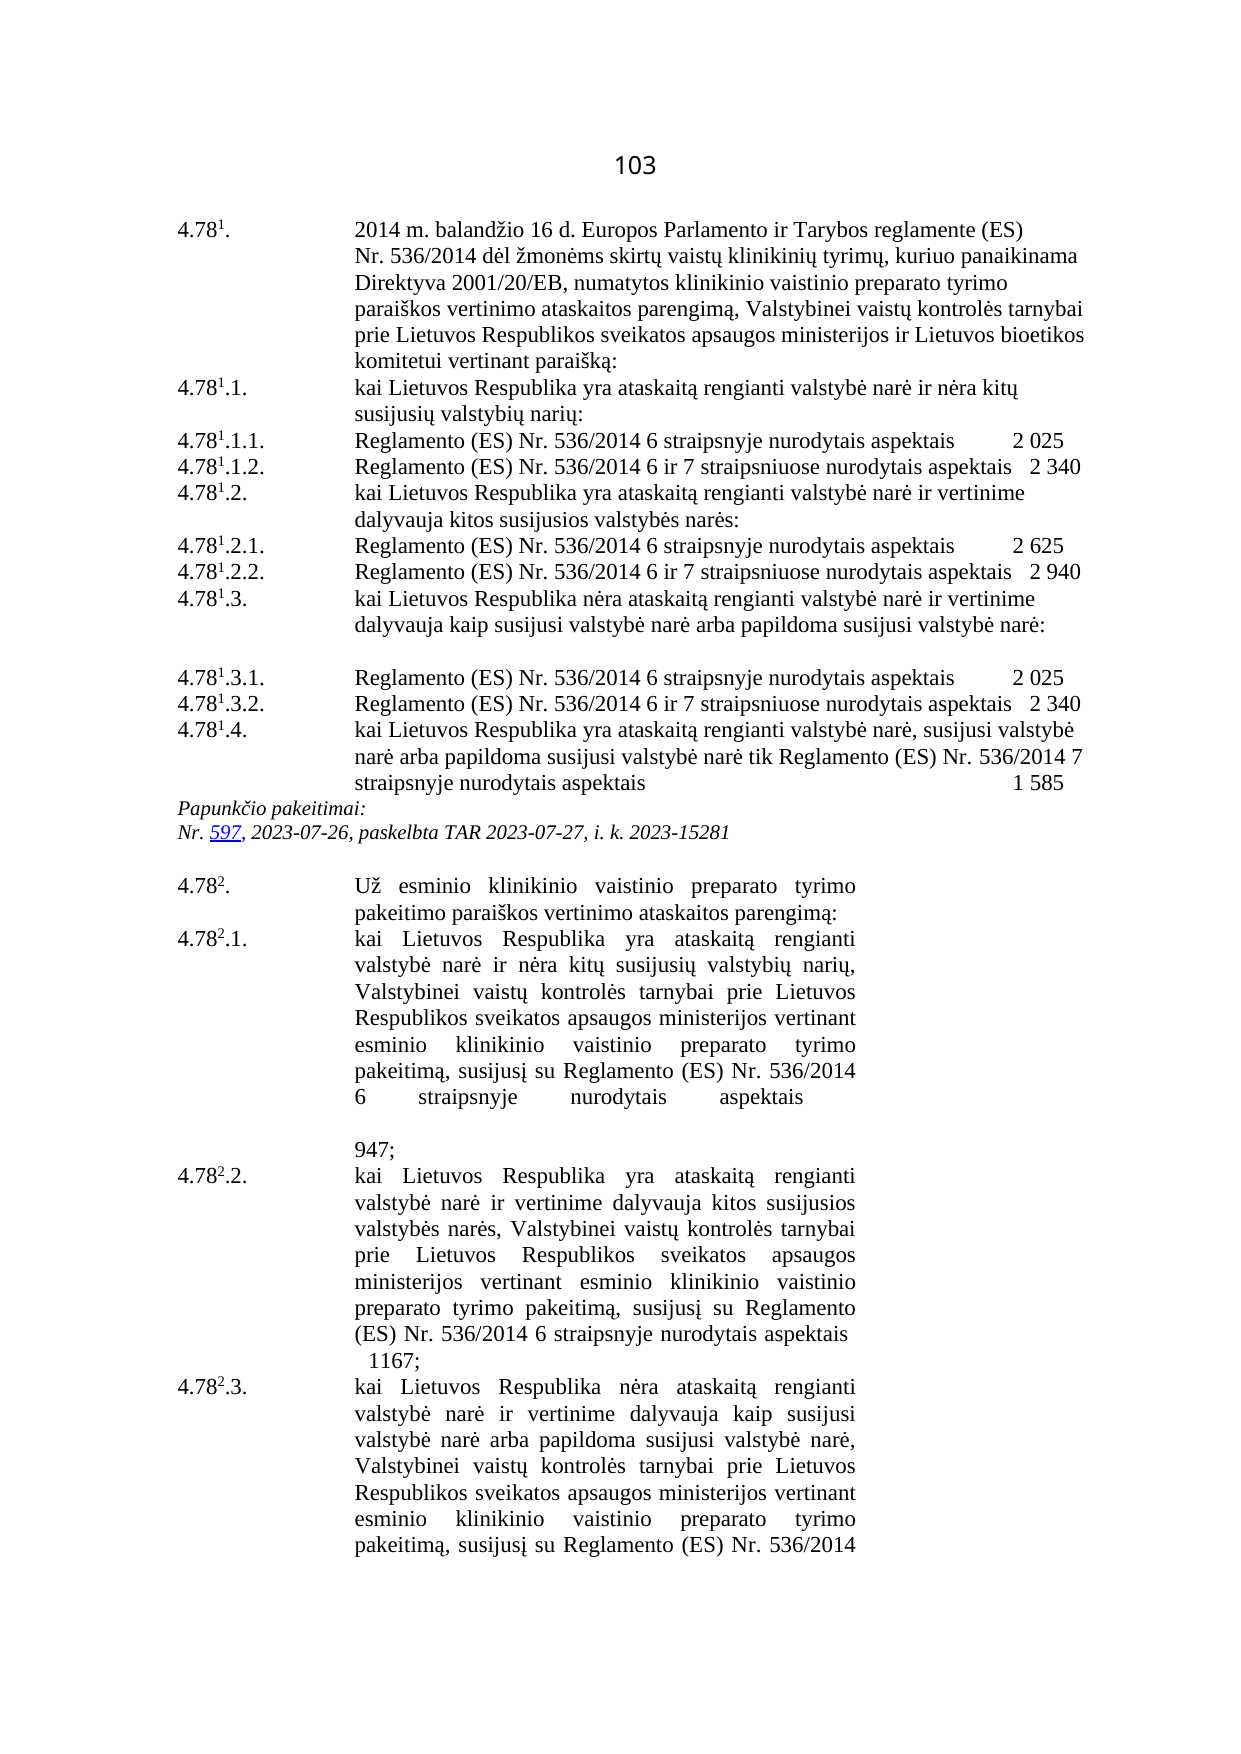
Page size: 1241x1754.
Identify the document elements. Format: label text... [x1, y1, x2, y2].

text 4.782.3. kai Lietuvos Respublika nėra ataskaitą rengianti valstybė narė ir vertinime dalyvauja kaip susijusi valstybė narė arba papildoma susijusi valstybė narė, Valstybinei vaistų kontrolės tarnybai prie Lietuvos Respublikos sveikatos apsaugos ministerijos vertinant esminio klinikinio vaistinio preparato tyrimo pakeitimą, susijusį su Reglamento (ES) Nr. 536/2014 [177, 1373, 856, 1558]
text Nr. 597, 2023-07-26, paskelbta TAR 2023-07-27, i. k. 2023-15281 [177, 820, 1092, 844]
text 4.781.4. kai Lietuvos Respublika yra ataskaitą rengianti valstybė narė, susijusi valstybė narė arba papildoma susijusi valstybė narė tik Reglamento (ES) Nr. 536/2014 7 straipsnyje nurodytais aspektais 1 585 [177, 717, 1092, 796]
text 4.782.1. kai Lietuvos Respublika yra ataskaitą rengianti valstybė narė ir nėra kitų susijusių valstybių narių, Valstybinei vaistų kontrolės tarnybai prie Lietuvos Respublikos sveikatos apsaugos ministerijos vertinant esminio klinikinio vaistinio preparato tyrimo pakeitimą, susijusį su Reglamento (ES) Nr. 536/2014 6 straipsnyje nurodytais aspektais 947; [177, 925, 856, 1162]
text 4.782.2. kai Lietuvos Respublika yra ataskaitą rengianti valstybė narė ir vertinime dalyvauja kitos susijusios valstybės narės, Valstybinei vaistų kontrolės tarnybai prie Lietuvos Respublikos sveikatos apsaugos ministerijos vertinant esminio klinikinio vaistinio preparato tyrimo pakeitimą, susijusį su Reglamento (ES) Nr. 536/2014 6 straipsnyje nurodytais aspektais 1167; [177, 1162, 856, 1373]
text 4.781.3.2. Reglamento (ES) Nr. 536/2014 6 ir 7 straipsniuose nurodytais aspektais 2 340 [177, 690, 1092, 717]
text 4.781.2. kai Lietuvos Respublika yra ataskaitą rengianti valstybė narė ir vertinime dalyvauja kitos susijusios valstybės narės: [177, 479, 1092, 532]
text 4.781.1. kai Lietuvos Respublika yra ataskaitą rengianti valstybė narė ir nėra kitų susijusių valstybių narių: [177, 374, 1092, 427]
text 4.781.2.2. Reglamento (ES) Nr. 536/2014 6 ir 7 straipsniuose nurodytais aspektais 2 940 [177, 558, 1092, 585]
text 4.781.1.1. Reglamento (ES) Nr. 536/2014 6 straipsnyje nurodytais aspektais 2 025 [177, 427, 1092, 453]
text Papunkčio pakeitimai: [177, 796, 1092, 820]
text 4.781. 2014 m. balandžio 16 d. Europos Parlamento ir Tarybos reglamente (ES) Nr. 536/2014 dėl žmonėms skirtų vaistų klinikinių tyrimų, kuriuo panaikinama Direktyva 2001/20/EB, numatytos klinikinio vaistinio preparato tyrimo paraiškos vertinimo ataskaitos parengimą, Valstybinei vaistų kontrolės tarnybai prie Lietuvos Respublikos sveikatos apsaugos ministerijos ir Lietuvos bioetikos komitetui vertinant paraišką: [177, 216, 1092, 374]
text 4.781.3. kai Lietuvos Respublika nėra ataskaitą rengianti valstybė narė ir vertinime dalyvauja kaip susijusi valstybė narė arba papildoma susijusi valstybė narė: [177, 585, 1092, 664]
text 4.781.1.2. Reglamento (ES) Nr. 536/2014 6 ir 7 straipsniuose nurodytais aspektais 2 340 [177, 453, 1092, 479]
text 4.782. Už esminio klinikinio vaistinio preparato tyrimo pakeitimo paraiškos vertinimo ataskaitos parengimą: [177, 872, 856, 925]
text 4.781.3.1. Reglamento (ES) Nr. 536/2014 6 straipsnyje nurodytais aspektais 2 025 [177, 664, 1092, 690]
text 4.781.2.1. Reglamento (ES) Nr. 536/2014 6 straipsnyje nurodytais aspektais 2 625 [177, 532, 1092, 558]
